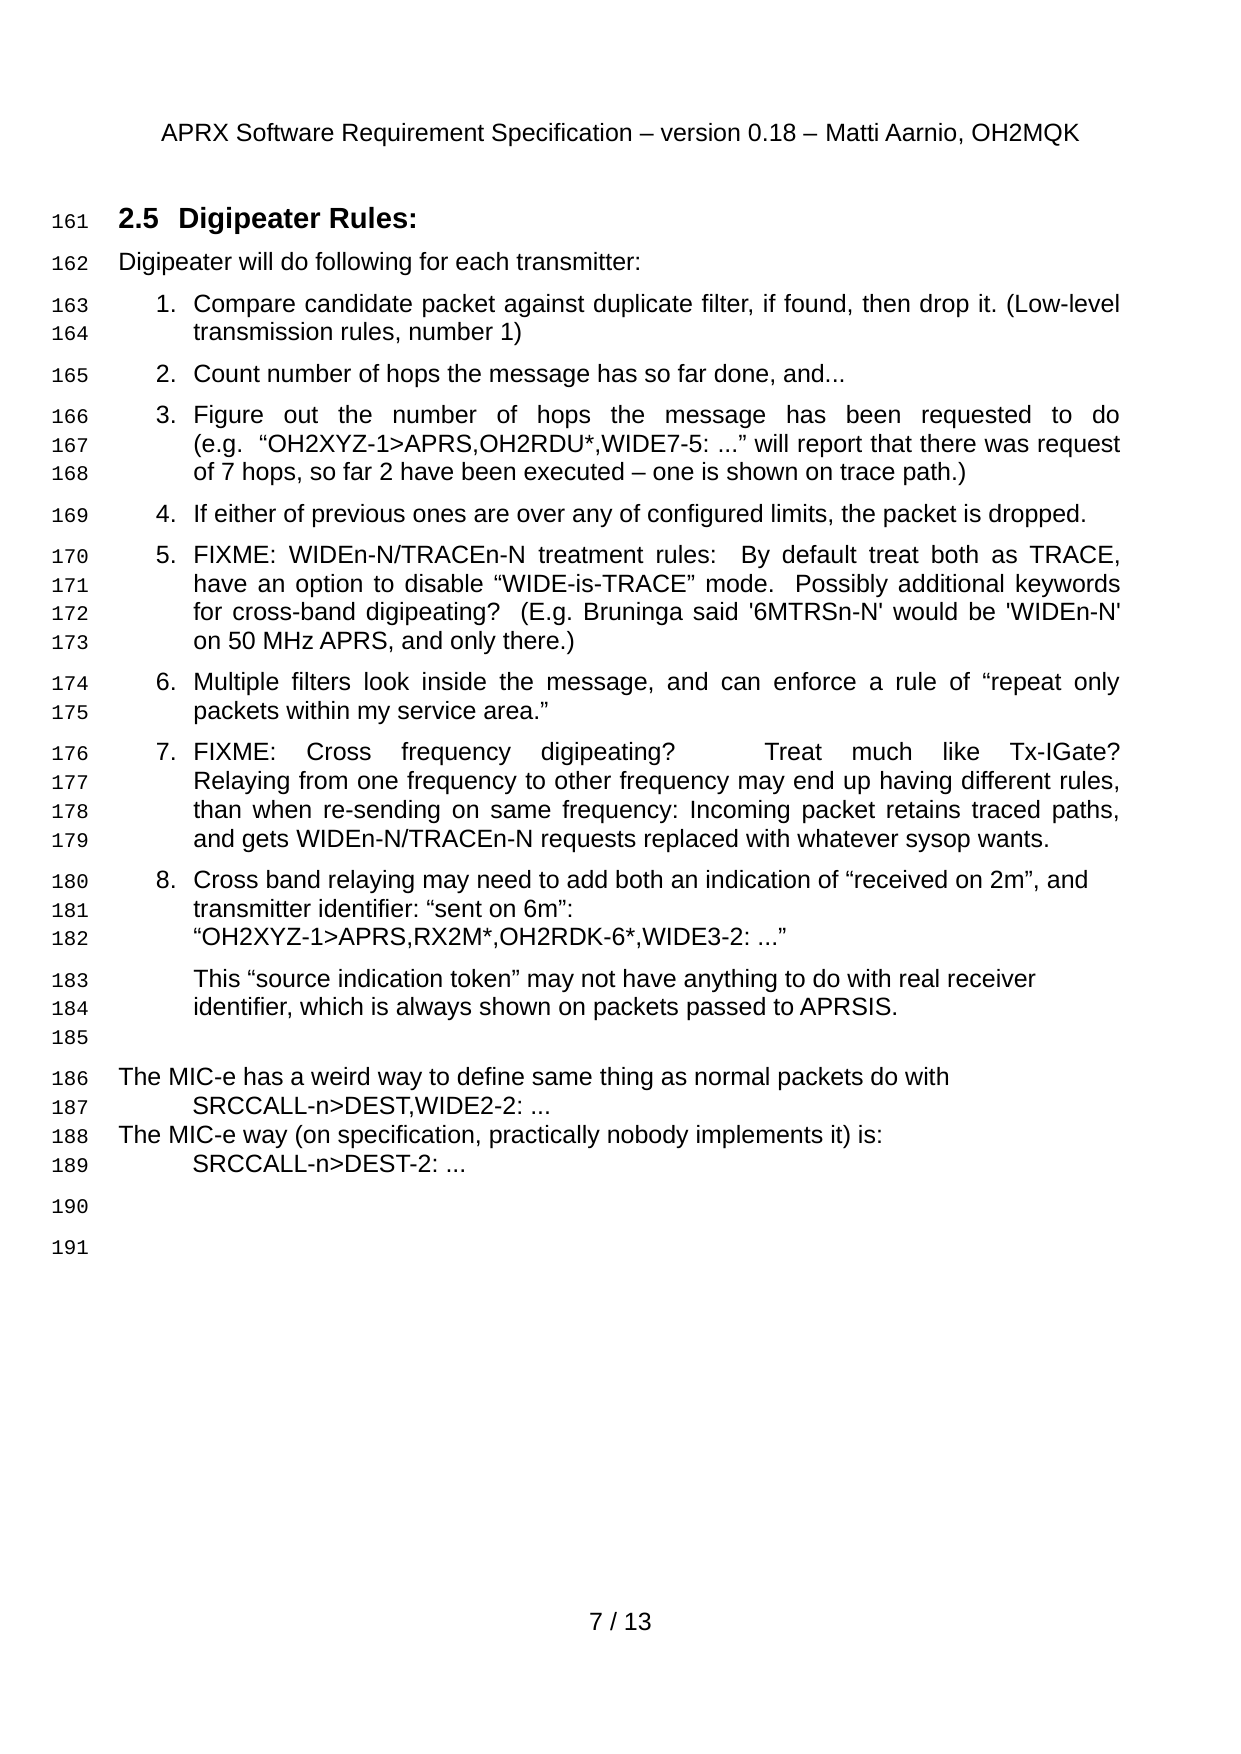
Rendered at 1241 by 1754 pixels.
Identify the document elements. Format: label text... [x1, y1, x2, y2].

list Cross band relaying may need to add both an indication of “received on 2m”, and transmitter identifier: “sent on 6m”: “OH2XYZ-1>APRS,RX2M*,OH2RDK-6*,WIDE3-2: ...” [156, 865, 1122, 951]
list This “source indication token” may not have anything to do with real receiver identifier, which is always shown on packets passed to APRSIS. [156, 964, 1122, 1021]
list FIXME: Cross frequency digipeating? Treat much like Tx-IGate? Relaying from one frequency to other frequency may end up having different rules, than when re-sending on same frequency: Incoming packet retains traced paths, and gets WIDEn-N/TRACEn-N requests replaced with whatever sysop wants. [156, 737, 1122, 852]
text Digipeater will do following for each transmitter: [118, 247, 1122, 276]
list Figure out the number of hops the message has been requested to do (e.g. “OH2XYZ-1>APRS,OH2RDU*,WIDE7-5: ...” will report that there was request of 7 hops, so far 2 have been executed – one is shown on trace path.) [156, 400, 1122, 486]
list Multiple filters look inside the message, and can enforce a rule of “repeat only packets within my service area.” [156, 667, 1122, 725]
text The MIC-e has a weird way to define same thing as normal packets do with SRCCALL-n>DEST,WIDE2-2: ... The MIC-e way (on specification, practically nobody implements it) is: SRCCALL-n>DEST-2: ... [118, 1062, 1122, 1177]
list FIXME: WIDEn-N/TRACEn-N treatment rules: By default treat both as TRACE, have an option to disable “WIDE-is-TRACE” mode. Possibly additional keywords for cross-band digipeating? (E.g. Bruninga said '6MTRSn-N' would be 'WIDEn-N' on 50 MHz APRS, and only there.) [156, 540, 1122, 655]
list If either of previous ones are over any of configured limits, the packet is dropped. [156, 499, 1122, 527]
list Count number of hops the message has so far done, and... [156, 359, 1122, 387]
subtitle Digipeater Rules: [118, 201, 1122, 235]
list Compare candidate packet against duplicate filter, if found, then drop it. (Low-level transmission rules, number 1) [156, 289, 1122, 346]
